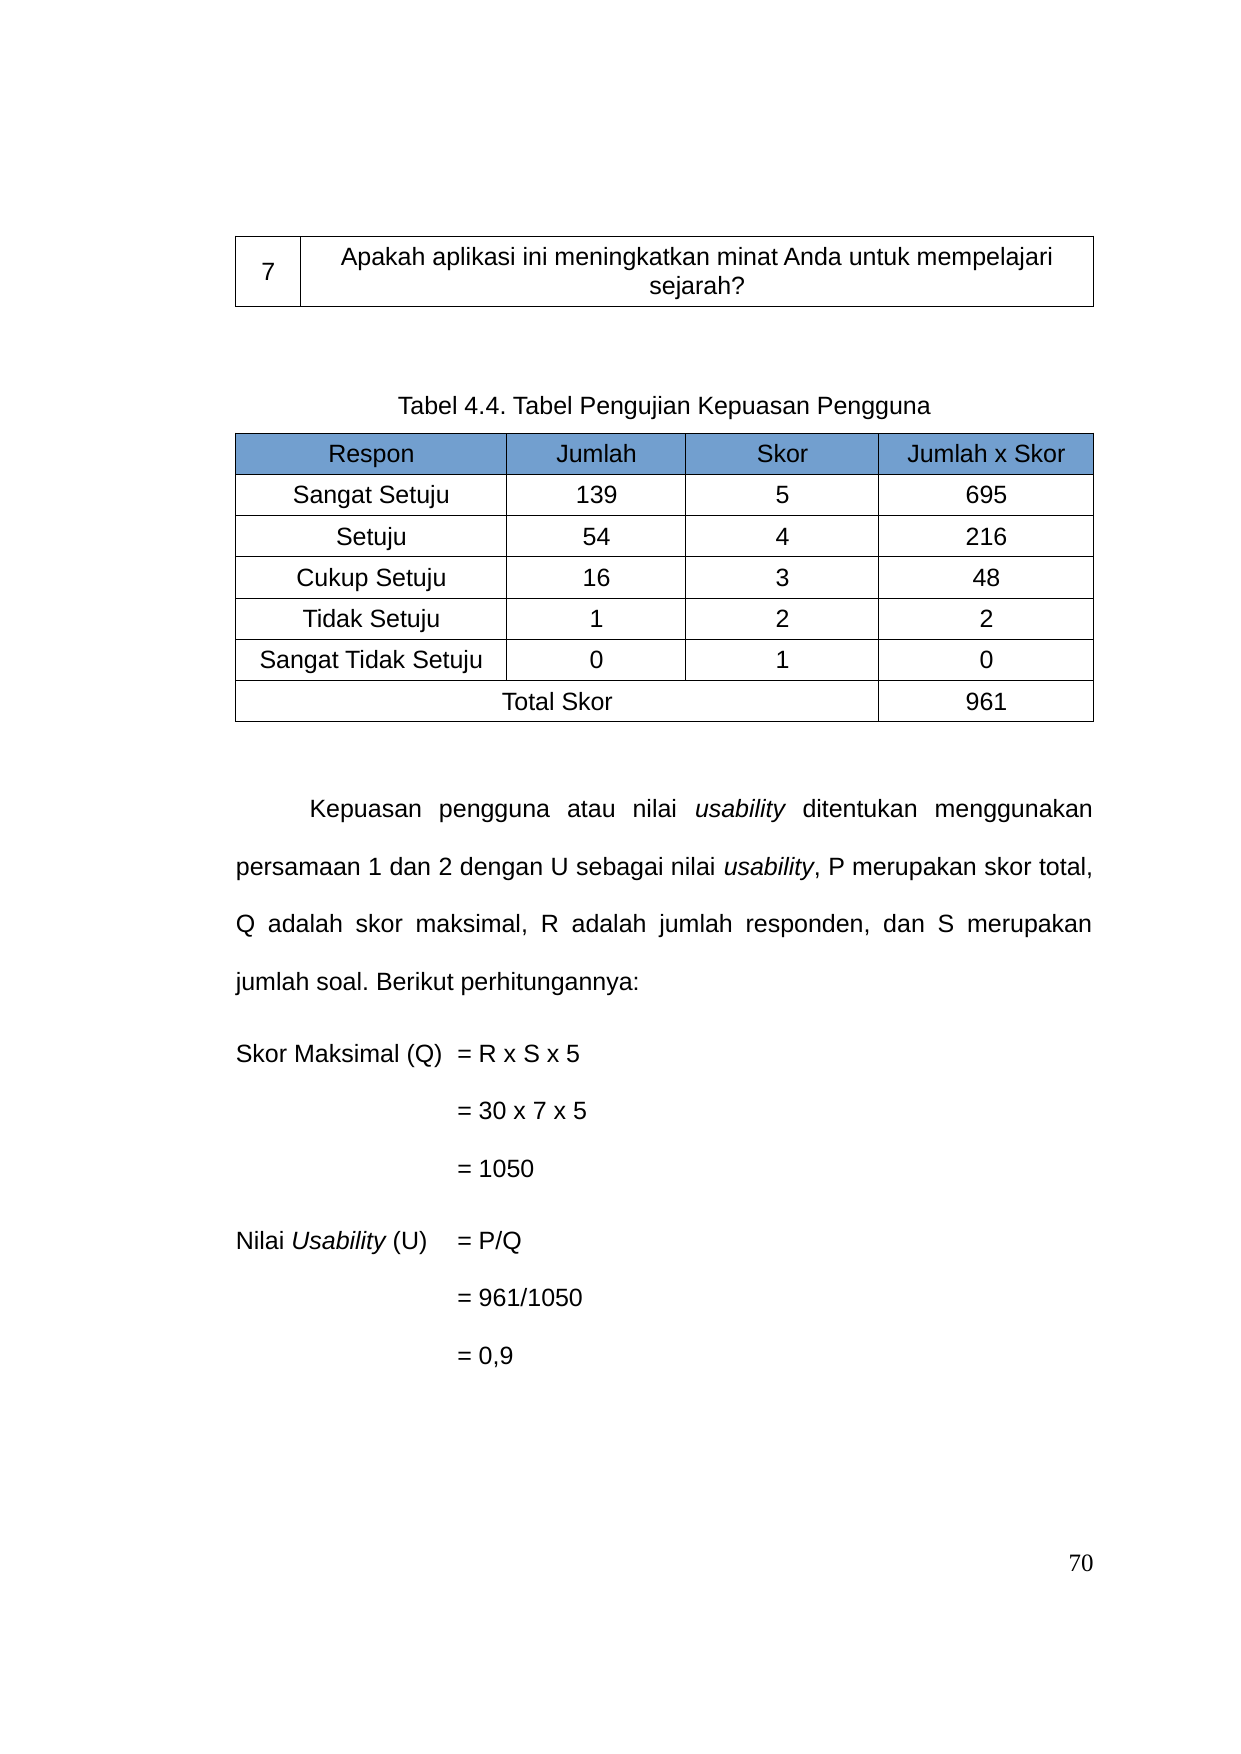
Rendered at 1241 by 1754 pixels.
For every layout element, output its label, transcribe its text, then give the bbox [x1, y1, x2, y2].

table_cell 7 [236, 237, 300, 306]
table_cell 54 [507, 516, 685, 556]
table_cell 48 [879, 557, 1093, 597]
table_cell 4 [686, 516, 878, 556]
table_cell Tidak Setuju [236, 599, 506, 639]
table_cell 0 [507, 640, 685, 680]
text Nilai Usability (U) = P/Q = 961/1050 = 0,9 [236, 1226, 1093, 1370]
table_cell Sangat Setuju [236, 475, 506, 515]
table_cell 139 [507, 475, 685, 515]
table_cell Total Skor [236, 681, 878, 721]
table_cell Setuju [236, 516, 506, 556]
table_cell 2 [686, 599, 878, 639]
table_header Respon [236, 434, 506, 474]
table_cell 2 [879, 599, 1093, 639]
table_header Jumlah [507, 434, 685, 474]
table_header Jumlah x Skor [879, 434, 1093, 474]
table_cell 3 [686, 557, 878, 597]
table_cell 961 [879, 681, 1093, 721]
table_cell 216 [879, 516, 1093, 556]
table_cell 1 [507, 599, 685, 639]
table_cell Apakah aplikasi ini meningkatkan minat Anda untuk mempelajari sejarah? [301, 237, 1093, 306]
table_cell 0 [879, 640, 1093, 680]
text Tabel 4.4. Tabel Pengujian Kepuasan Pengguna [236, 391, 1093, 420]
text Kepuasan pengguna atau nilai usability ditentukan menggunakan persamaan 1 dan 2 dengan U sebagai nilai usability, P merupakan skor total, Q adalah skor maksimal, R adalah jumlah responden, dan S merupakan jumlah soal. Berikut perhitungannya: [236, 794, 1093, 996]
table_header Skor [686, 434, 878, 474]
table_cell 16 [507, 557, 685, 597]
table_cell Sangat Tidak Setuju [236, 640, 506, 680]
table_cell 1 [686, 640, 878, 680]
table_cell 695 [879, 475, 1093, 515]
table_cell Cukup Setuju [236, 557, 506, 597]
text Skor Maksimal (Q) = R x S x 5 = 30 x 7 x 5 = 1050 [236, 1039, 1093, 1183]
table_cell 5 [686, 475, 878, 515]
